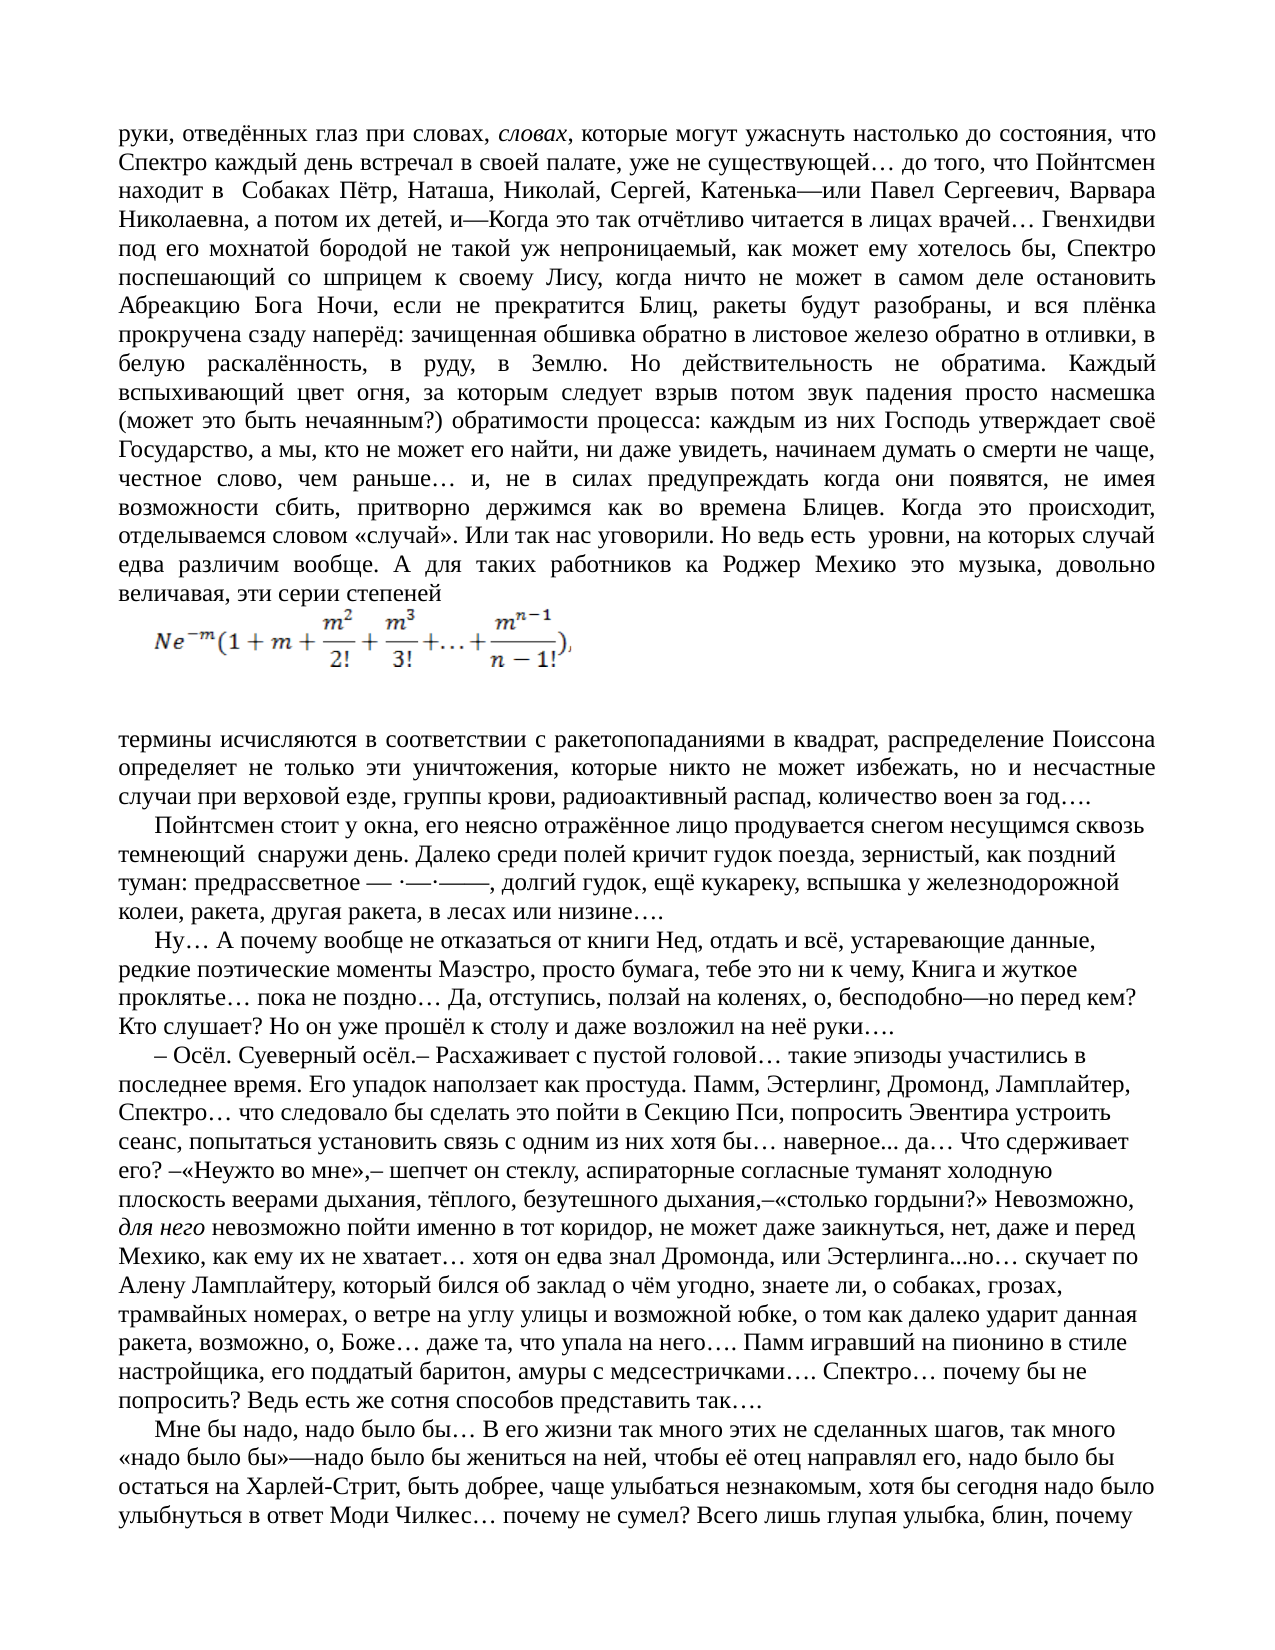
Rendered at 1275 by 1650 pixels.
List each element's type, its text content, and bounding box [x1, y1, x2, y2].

picture [154, 607, 572, 667]
text Ну… А почему вообще не отказаться от книги Нед, отдать и всё, устаревающие данные, редкие поэтические моменты Маэстро, просто бумага, тебе это ни к чему, Книга и жуткое проклятье… пока не поздно… Да, отступись, ползай на коленях, о, бесподобно—но перед кем? Кто слушает? Но он уже прошёл к столу и даже возложил на неё руки…. [118, 925, 1157, 1040]
text руки, отведённых глаз при словах, словах, которые могут ужаснуть настолько до состояния, что Спектро каждый день встречал в своей палате, уже не существующей… до того, что Пойнтсмен находит в Собаках Пётр, Наташа, Николай, Сергей, Катенька—или Павел Сергеевич, Варвара Николаевна, а потом их детей, и—Когда это так отчётливо читается в лицах врачей… Гвенхидви под его мохнатой бородой не такой уж непроницаемый, как может ему хотелось бы, Спектро поспешающий со шприцем к своему Лису, когда ничто не может в самом деле остановить Абреакцию Бога Ночи, если не прекратится Блиц, ракеты будут разобраны, и вся плёнка прокручена сзаду наперёд: зачищенная обшивка обратно в листовое железо обратно в отливки, в белую раскалённость, в руду, в Землю. Но действительность не обратима. Каждый вспыхивающий цвет огня, за которым следует взрыв потом звук падения просто насмешка (может это быть нечаянным?) обратимости процесса: каждым из них Господь утверждает своё Государство, а мы, кто не может его найти, ни даже увидеть, начинаем думать о смерти не чаще, честное слово, чем раньше… и, не в силах предупреждать когда они появятся, не имея возможности сбить, притворно держимся как во времена Блицев. Когда это происходит, отделываемся словом «случай». Или так нас уговорили. Но ведь есть уровни, на которых случай едва различим вообще. А для таких работников ка Роджер Мехико это музыка, довольно величавая, эти серии степеней [118, 118, 1157, 607]
text – Осёл. Суеверный осёл.– Расхаживает с пустой головой… такие эпизоды участились в последнее время. Его упадок наползает как простуда. Памм, Эстерлинг, Дромонд, Ламплайтер, Спектро… что следовало бы сделать это пойти в Секцию Пси, попросить Эвентира устроить сеанс, попытаться установить связь с одним из них хотя бы… наверное... да… Что сдерживает его? –«Неужто во мне»,– шепчет он стеклу, аспираторные согласные туманят холодную плоскость веерами дыхания, тёплого, безутешного дыхания,–«столько гордыни?» Невозможно, для него невозможно пойти именно в тот коридор, не может даже заикнуться, нет, даже и перед Мехико, как ему их не хватает… хотя он едва знал Дромонда, или Эстерлинга...но… скучает по Алену Ламплайтеру, который бился об заклад о чём угодно, знаете ли, о собаках, грозах, трамвайных номерах, о ветре на углу улицы и возможной юбке, о том как далеко ударит данная ракета, возможно, о, Боже… даже та, что упала на него…. Памм игравший на пионино в стиле настройщика, его поддатый баритон, амуры с медсестричками…. Спектро… почему бы не попросить? Ведь есть же сотня способов представить так…. [118, 1040, 1157, 1414]
text Пойнтсмен стоит у окна, его неясно отражённое лицо продувается снегом несущимся сквозь темнеющий снаружи день. Далеко среди полей кричит гудок поезда, зернистый, как поздний туман: предрассветное — ·—·——, долгий гудок, ещё кукареку, вспышка у железнодорожной колеи, ракета, другая ракета, в лесах или низине…. [118, 810, 1157, 925]
text Мне бы надо, надо было бы… В его жизни так много этих не сделанных шагов, так много «надо было бы»—надо было бы жениться на ней, чтобы её отец направлял его, надо было бы остаться на Харлей-Стрит, быть добрее, чаще улыбаться незнакомым, хотя бы сегодня надо было улыбнуться в ответ Моди Чилкес… почему не сумел? Всего лишь глупая улыбка, блин, почему [118, 1414, 1157, 1529]
text термины исчисляются в соответствии с ракетопопаданиями в квадрат, распределение Поиссона определяет не только эти уничтожения, которые никто не может избежать, но и несчастные случаи при верховой езде, группы крови, радиоактивный распад, количество воен за год…. [118, 724, 1157, 810]
